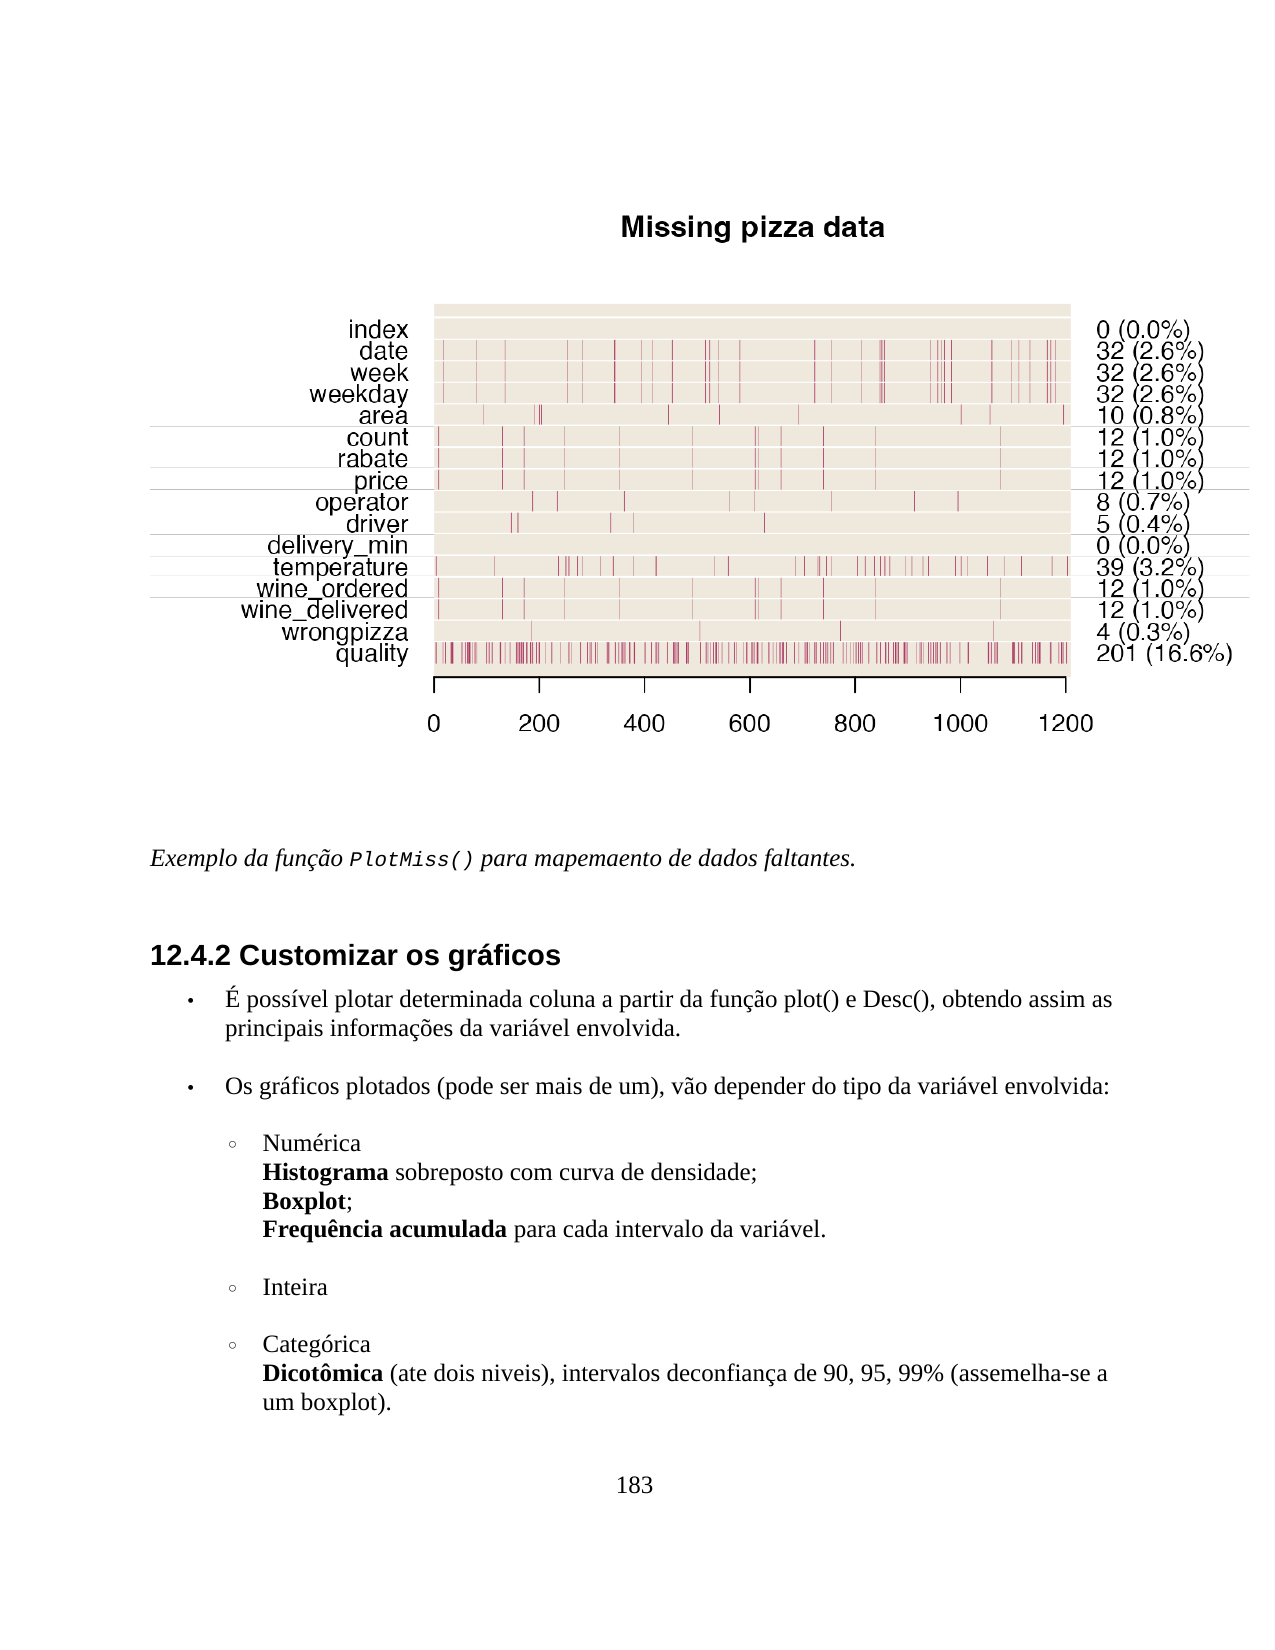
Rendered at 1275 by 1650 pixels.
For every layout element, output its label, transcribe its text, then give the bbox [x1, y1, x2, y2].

list É possível plotar determinada coluna a partir da função plot() e Desc(), obtendo assim as principais informações da variável envolvida. [187, 984, 1125, 1071]
text Exemplo da função PlotMiss() para mapemaento de dados faltantes. [150, 843, 1125, 872]
list Categórica Dicotômica (ate dois niveis), intervalos deconfiança de 90, 95, 99% (assemelha-se a um boxplot). [225, 1329, 1125, 1416]
list Inteira [225, 1272, 1125, 1329]
list Numérica Histograma sobreposto com curva de densidade; Boxplot; Frequência acumulada para cada intervalo da variável. [225, 1128, 1125, 1272]
picture [150, 150, 1250, 831]
list Os gráficos plotados (pode ser mais de um), vão depender do tipo da variável envolvida: [187, 1071, 1125, 1128]
subtitle 12.4.2 Customizar os gráficos [150, 938, 1125, 972]
